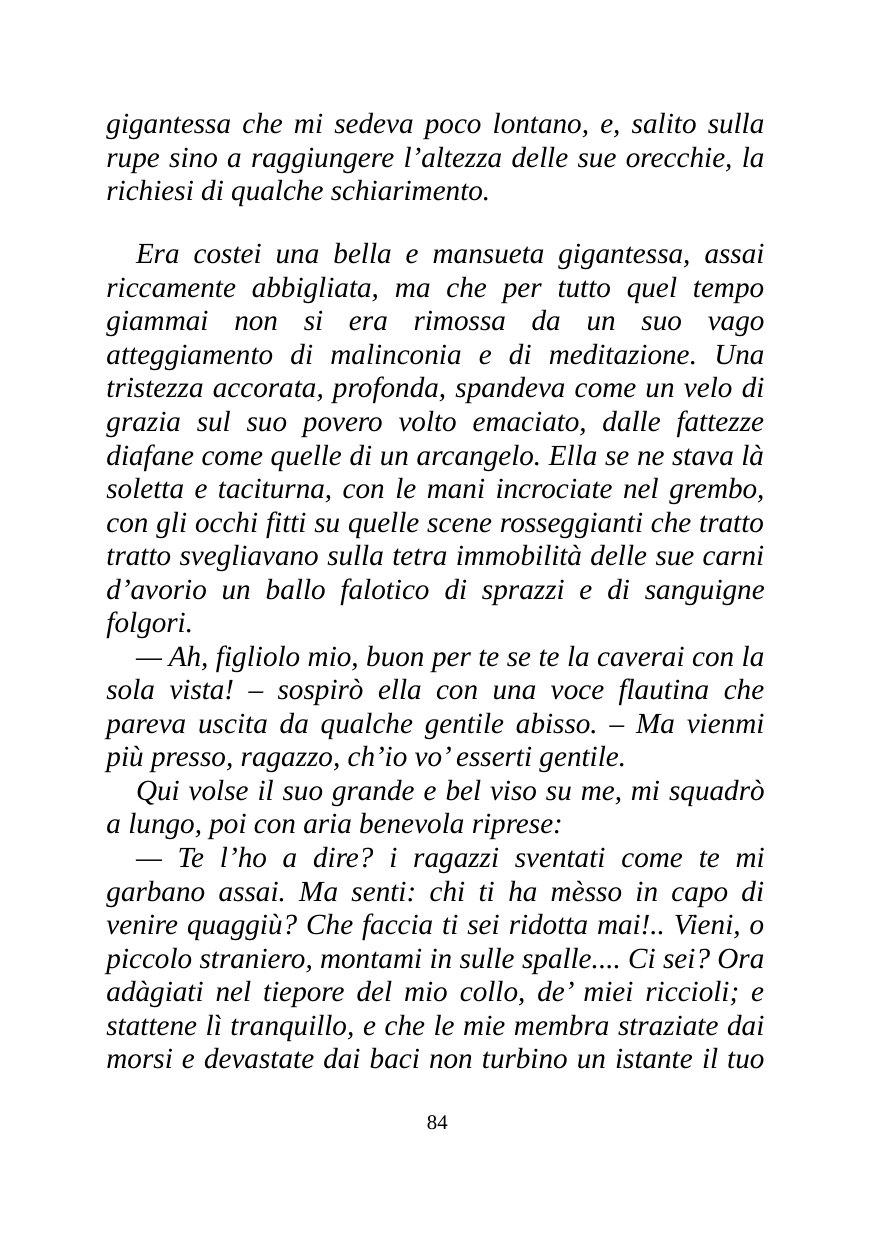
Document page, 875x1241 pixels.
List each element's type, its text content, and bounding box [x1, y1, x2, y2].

text Era costei una bella e mansueta gigantessa, assai riccamente abbigliata, ma che per tutto quel tempo giammai non si era rimossa da un suo vago atteggiamento di malinconia e di meditazione. Una tristezza accorata, profonda, spandeva come un velo di grazia sul suo povero volto emaciato, dalle fattezze diafane come quelle di un arcangelo. Ella se ne stava là soletta e taciturna, con le mani incrociate nel grembo, con gli occhi fitti su quelle scene rosseggianti che tratto tratto svegliavano sulla tetra immobilità delle sue carni d’avorio un ballo falotico di sprazzi e di sanguigne folgori. [106, 236, 768, 639]
text — Te l’ho a dire? i ragazzi sventati come te mi garbano assai. Ma senti: chi ti ha mèsso in capo di venire quaggiù? Che faccia ti sei ridotta mai!.. Vieni, o piccolo straniero, montami in sulle spalle.... Ci sei? Ora adàgiati nel tiepore del mio collo, de’ miei riccioli; e stattene lì tranquillo, e che le mie membra straziate dai morsi e devastate dai baci non turbino un istante il tuo [106, 840, 768, 1075]
text — Ah, figliolo mio, buon per te se te la caverai con la sola vista! – sospirò ella con una voce flautina che pareva uscita da qualche gentile abisso. – Ma vienmi più presso, ragazzo, ch’io vo’ esserti gentile. [106, 639, 768, 773]
text gigantessa che mi sedeva poco lontano, e, salito sulla rupe sino a raggiungere l’altezza delle sue orecchie, la richiesi di qualche schiarimento. [106, 106, 768, 207]
text Qui volse il suo grande e bel viso su me, mi squadrò a lungo, poi con aria benevola riprese: [106, 773, 768, 840]
